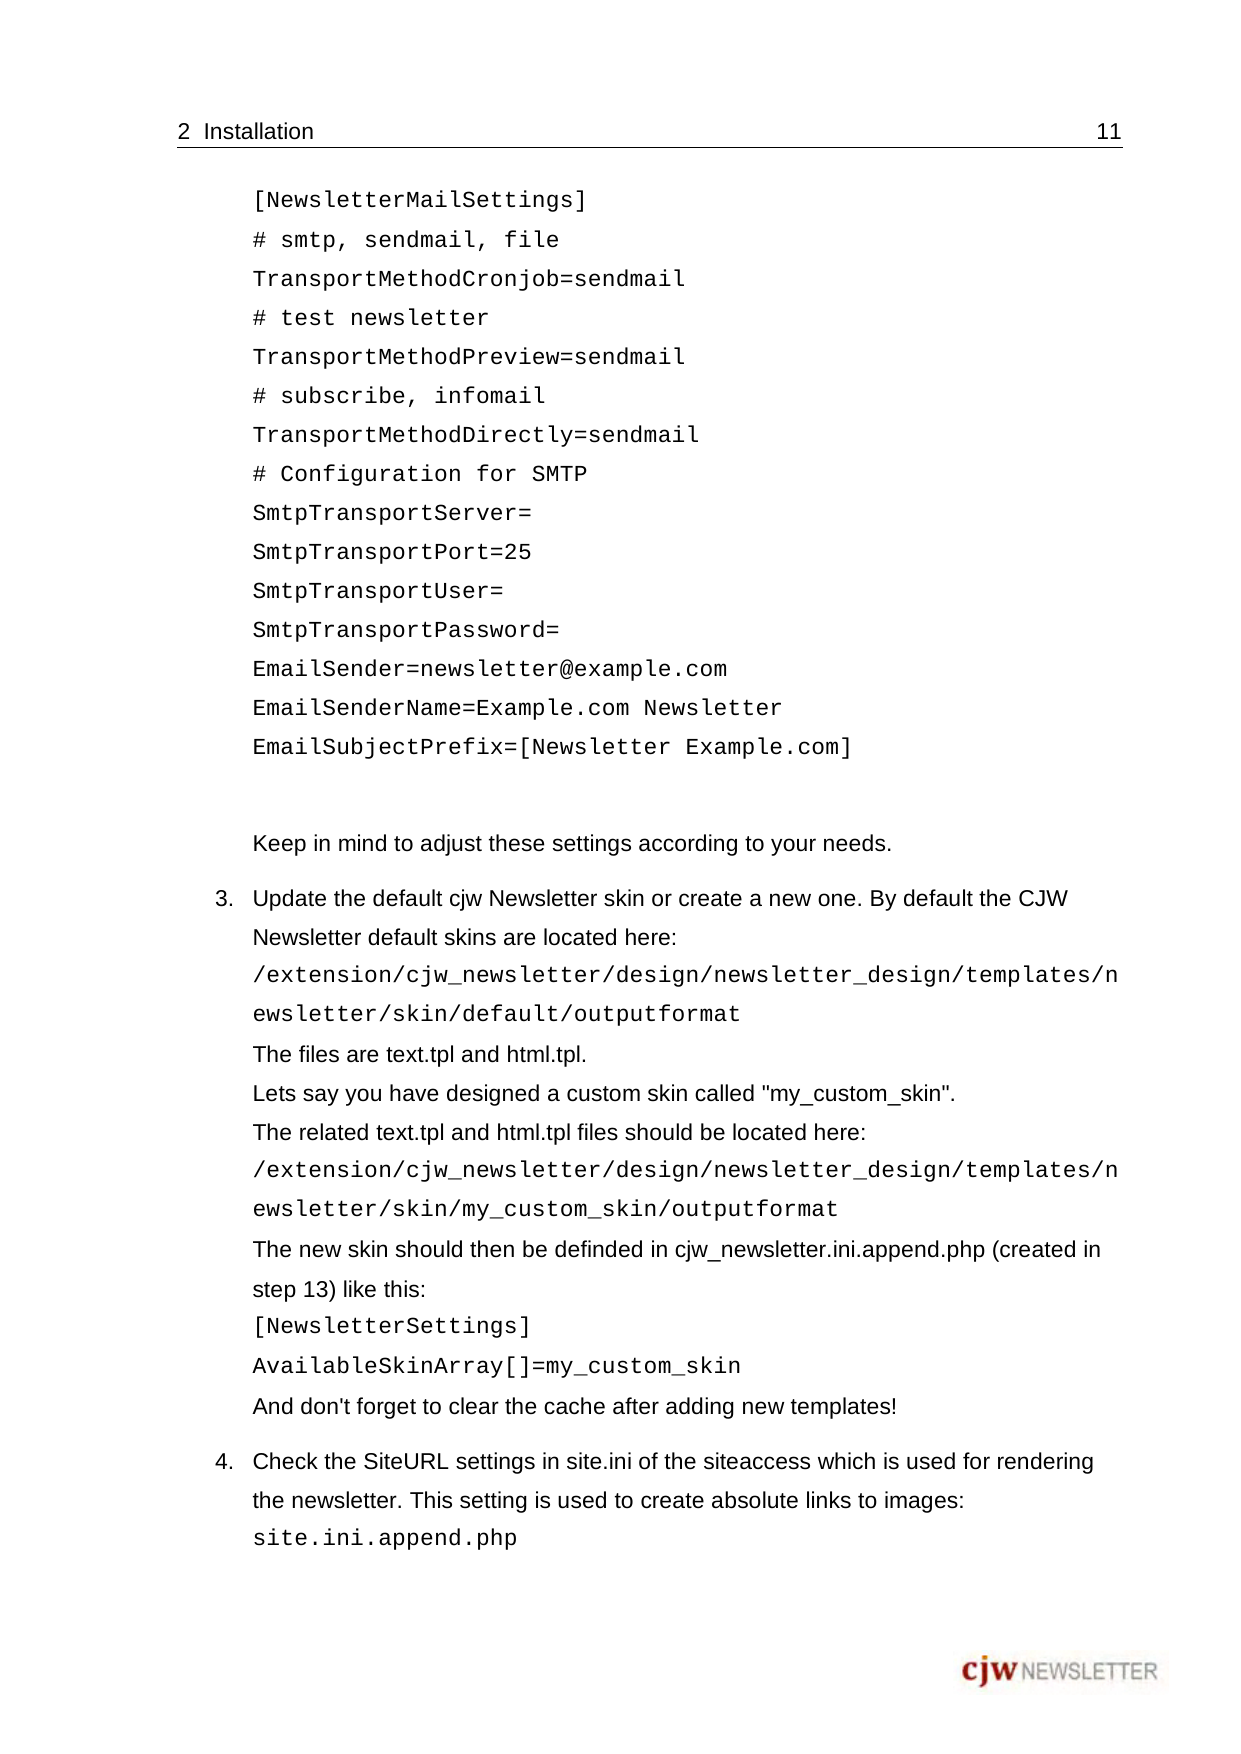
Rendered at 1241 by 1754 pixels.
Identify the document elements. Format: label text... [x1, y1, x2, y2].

list Keep in mind to adjust these settings according to your needs. [215, 791, 1122, 856]
list [NewsletterMailSettings] # smtp, sendmail, file TransportMethodCronjob=sendmail # test newsletter TransportMethodPreview=sendmail # subscribe, infomail TransportMethodDirectly=sendmail # Configuration for SMTP SmtpTransportServer= SmtpTransportPort=25 SmtpTransportUser= SmtpTransportPassword= EmailSender=newsletter@example.com EmailSenderName=Example.com Newsletter EmailSubjectPrefix=[Newsletter Example.com] [215, 189, 1122, 762]
picture [953, 1650, 1170, 1695]
list Update the default cjw Newsletter skin or create a new one. By default the CJW Newsletter default skins are located here: /extension/cjw_newsletter/design/newsletter_design/templates/newsletter/skin/default/outputformat The files are text.tpl and html.tpl. Lets say you have designed a custom skin called "my_custom_skin". The related text.tpl and html.tpl files should be located here: /extension/cjw_newsletter/design/newsletter_design/templates/newsletter/skin/my_custom_skin/outputformat The new skin should then be definded in cjw_newsletter.ini.append.php (created in step 13) like this: [NewsletterSettings] AvailableSkinArray[]=my_custom_skin And don't forget to clear the cache after adding new templates! [215, 885, 1122, 1419]
list Check the SiteURL settings in site.ini of the siteaccess which is used for rendering the newsletter. This setting is used to create absolute links to images: site.ini.append.php [215, 1448, 1122, 1552]
